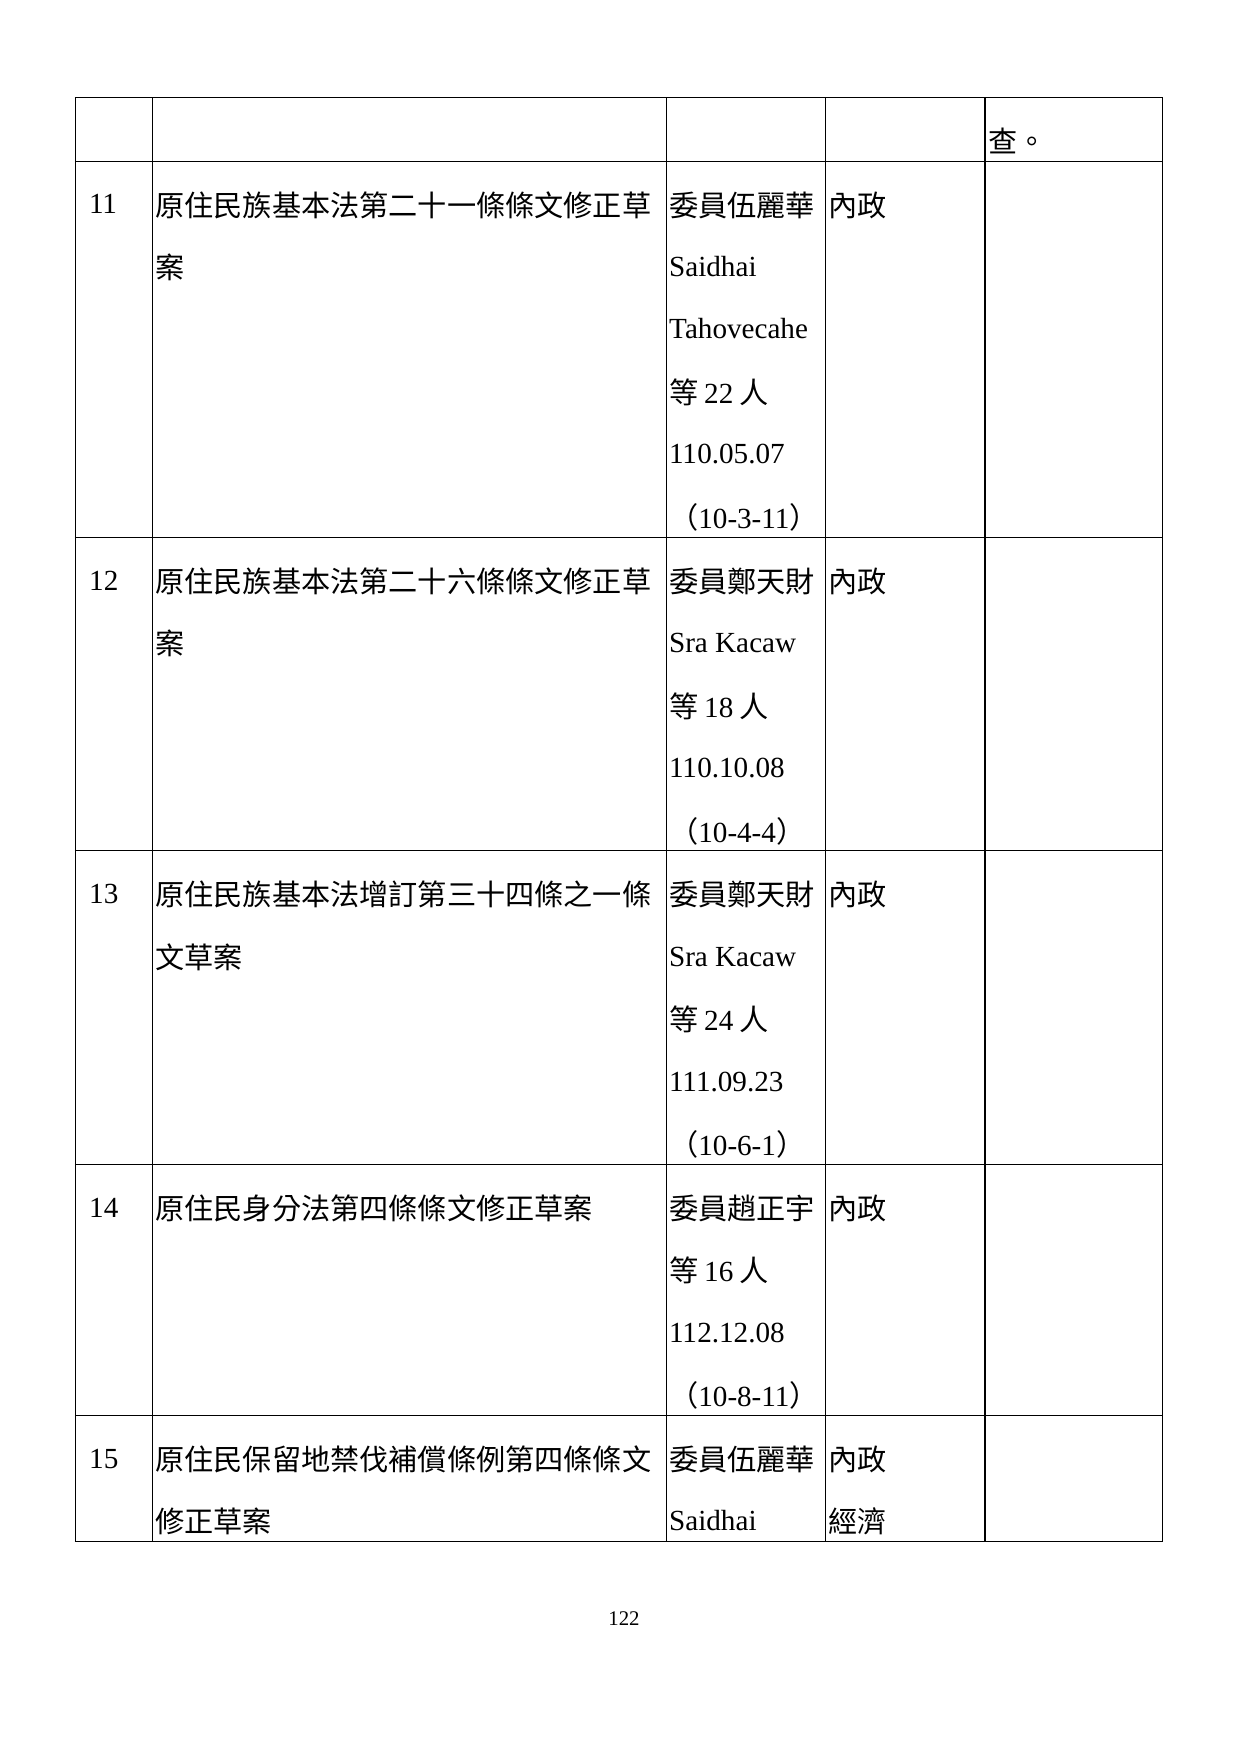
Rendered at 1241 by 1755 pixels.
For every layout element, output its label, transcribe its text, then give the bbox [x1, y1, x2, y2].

table_cell 原住民族基本法第二十一條條文修正草案 [153, 162, 666, 537]
table_cell [76, 1416, 152, 1541]
table_cell [986, 851, 1162, 1164]
table_cell 內政 [826, 538, 984, 850]
table_cell 內政 經濟 [826, 1416, 984, 1541]
table_cell 內政 [826, 851, 984, 1164]
table_cell 原住民族基本法增訂第三十四條之一條文草案 [153, 851, 666, 1164]
table_cell 委員趙正宇等16人 112.12.08 （10-8-11） [667, 1165, 825, 1415]
table_cell 原住民身分法第四條條文修正草案 [153, 1165, 666, 1415]
table_cell [153, 98, 666, 161]
table_cell [76, 538, 152, 850]
table_cell [76, 851, 152, 1164]
table_cell [76, 162, 152, 537]
table_cell [76, 98, 152, 161]
table_cell 委員伍麗華Saidhai [667, 1416, 825, 1541]
table_cell 原住民族基本法第二十六條條文修正草案 [153, 538, 666, 850]
table_cell [76, 1165, 152, 1415]
table_cell [986, 1416, 1162, 1541]
table_cell 內政 [826, 1165, 984, 1415]
table_cell 委員鄭天財Sra Kacaw等18人 110.10.08 （10-4-4） [667, 538, 825, 850]
table_cell [986, 538, 1162, 850]
table_cell [667, 98, 825, 161]
table_cell 委員鄭天財Sra Kacaw等24人 111.09.23 （10-6-1） [667, 851, 825, 1164]
table_cell 委員伍麗華Saidhai Tahovecahe等22人 110.05.07 （10-3-11） [667, 162, 825, 537]
table_cell 內政 [826, 162, 984, 537]
table_cell [826, 98, 984, 161]
table_cell [986, 162, 1162, 537]
table_cell [986, 1165, 1162, 1415]
table_cell 原住民保留地禁伐補償條例第四條條文修正草案 [153, 1416, 666, 1541]
table_cell 查。 [986, 98, 1162, 161]
